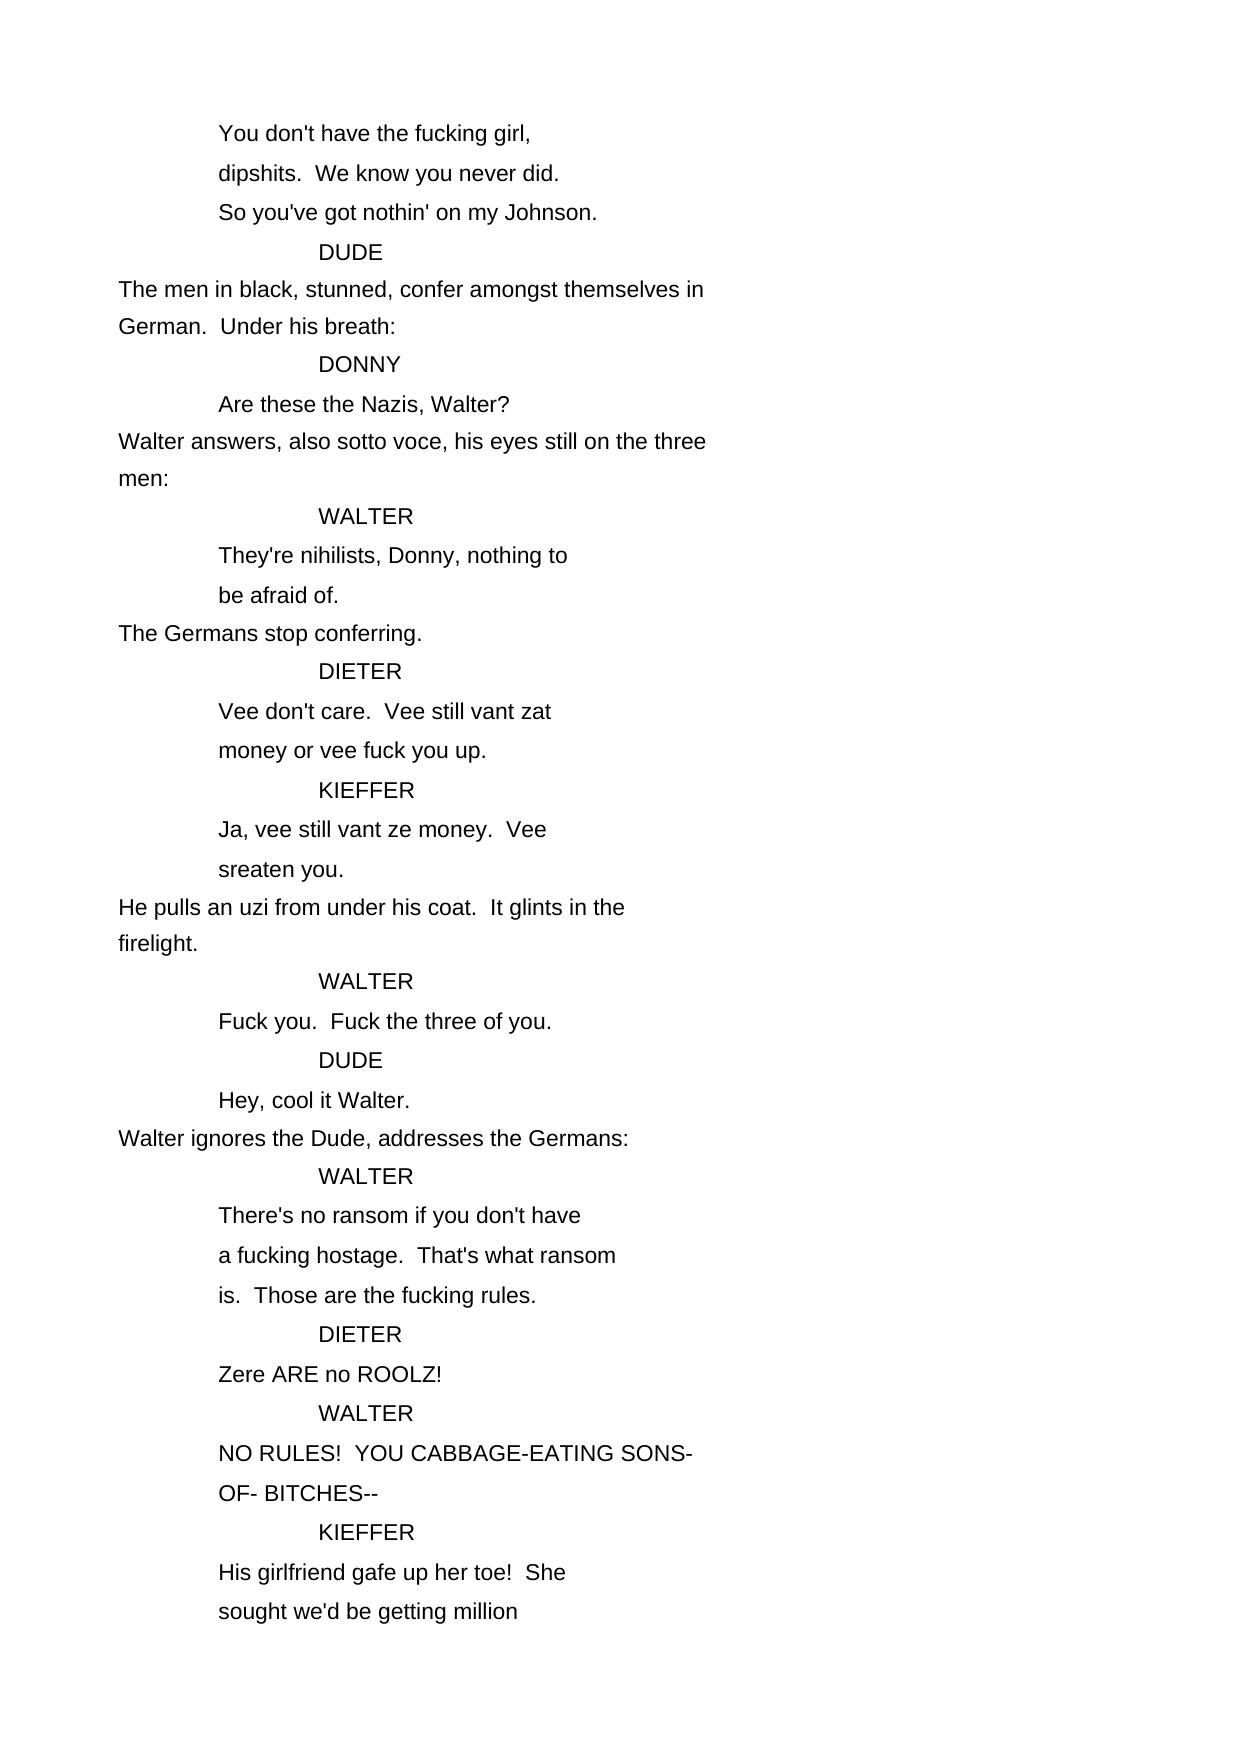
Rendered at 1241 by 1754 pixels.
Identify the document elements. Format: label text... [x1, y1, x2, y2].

text Ja, vee still vant ze money. Vee [118, 814, 1122, 843]
text The men in black, stunned, confer amongst themselves in [118, 276, 1122, 303]
text WALTER [118, 501, 1122, 530]
text men: [118, 465, 1122, 491]
text The Germans stop conferring. [118, 620, 1122, 646]
text be afraid of. [118, 580, 1122, 609]
text DUDE [118, 237, 1122, 266]
text Walter answers, also sotto voce, his eyes still on the three [118, 428, 1122, 455]
text Are these the Nazis, Walter? [118, 389, 1122, 417]
text He pulls an uzi from under his coat. It glints in the [118, 894, 1122, 920]
text DUDE [118, 1046, 1122, 1074]
text Fuck you. Fuck the three of you. [118, 1006, 1122, 1035]
text WALTER [118, 966, 1122, 995]
text dipshits. We know you never did. [118, 158, 1122, 186]
text Hey, cool it Walter. [118, 1085, 1122, 1114]
text WALTER [118, 1398, 1122, 1427]
text There's no ransom if you don't have [118, 1201, 1122, 1229]
text money or vee fuck you up. [118, 735, 1122, 764]
text Walter ignores the Dude, addresses the Germans: [118, 1125, 1122, 1151]
text NO RULES! YOU CABBAGE-EATING SONS- [118, 1438, 1122, 1467]
text So you've got nothin' on my Johnson. [118, 197, 1122, 226]
text DONNY [118, 349, 1122, 378]
text sreaten you. [118, 854, 1122, 883]
text sought we'd be getting million [118, 1596, 1122, 1625]
text DIETER [118, 1319, 1122, 1348]
text You don't have the fucking girl, [118, 118, 1122, 147]
text firelight. [118, 930, 1122, 956]
text His girlfriend gafe up her toe! She [118, 1557, 1122, 1586]
text WALTER [118, 1161, 1122, 1190]
text Zere ARE no ROOLZ! [118, 1359, 1122, 1388]
text is. Those are the fucking rules. [118, 1280, 1122, 1308]
text KIEFFER [118, 1517, 1122, 1546]
text KIEFFER [118, 775, 1122, 804]
text German. Under his breath: [118, 313, 1122, 339]
text They're nihilists, Donny, nothing to [118, 541, 1122, 569]
text OF- BITCHES-- [118, 1478, 1122, 1506]
text a fucking hostage. That's what ransom [118, 1240, 1122, 1269]
text Vee don't care. Vee still vant zat [118, 696, 1122, 724]
text DIETER [118, 656, 1122, 685]
